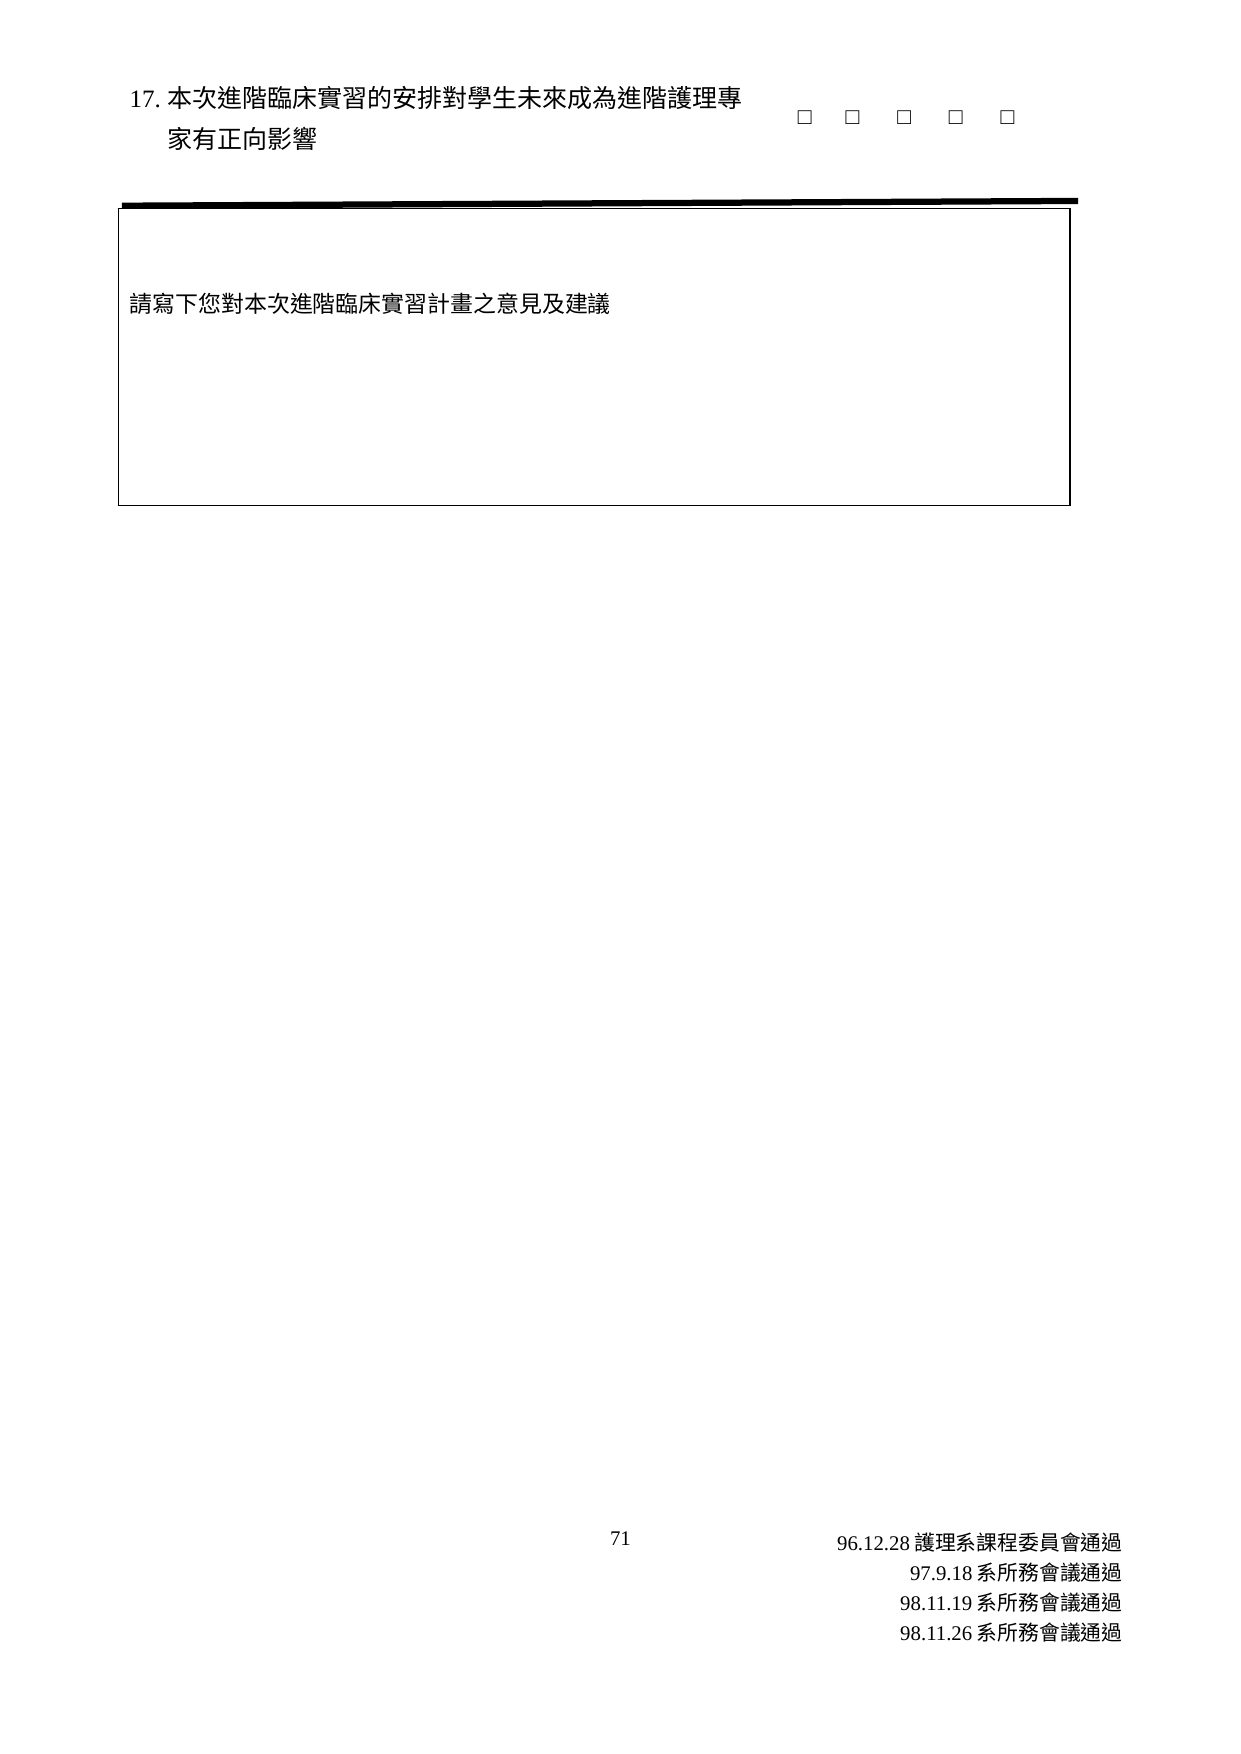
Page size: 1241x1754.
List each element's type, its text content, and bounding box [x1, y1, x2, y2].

table_cell 請寫下您對本次進階臨床實習計畫之意見及建議 [119, 209, 1069, 505]
table_cell □ [989, 74, 1070, 198]
table_cell 本次進階臨床實習的安排對學生未來成為進階護理專家有正向影響 [118, 74, 748, 207]
table_cell □ [938, 74, 989, 198]
table_cell □ [834, 74, 886, 199]
table_cell □ [748, 74, 834, 199]
table_cell □ [886, 74, 937, 198]
